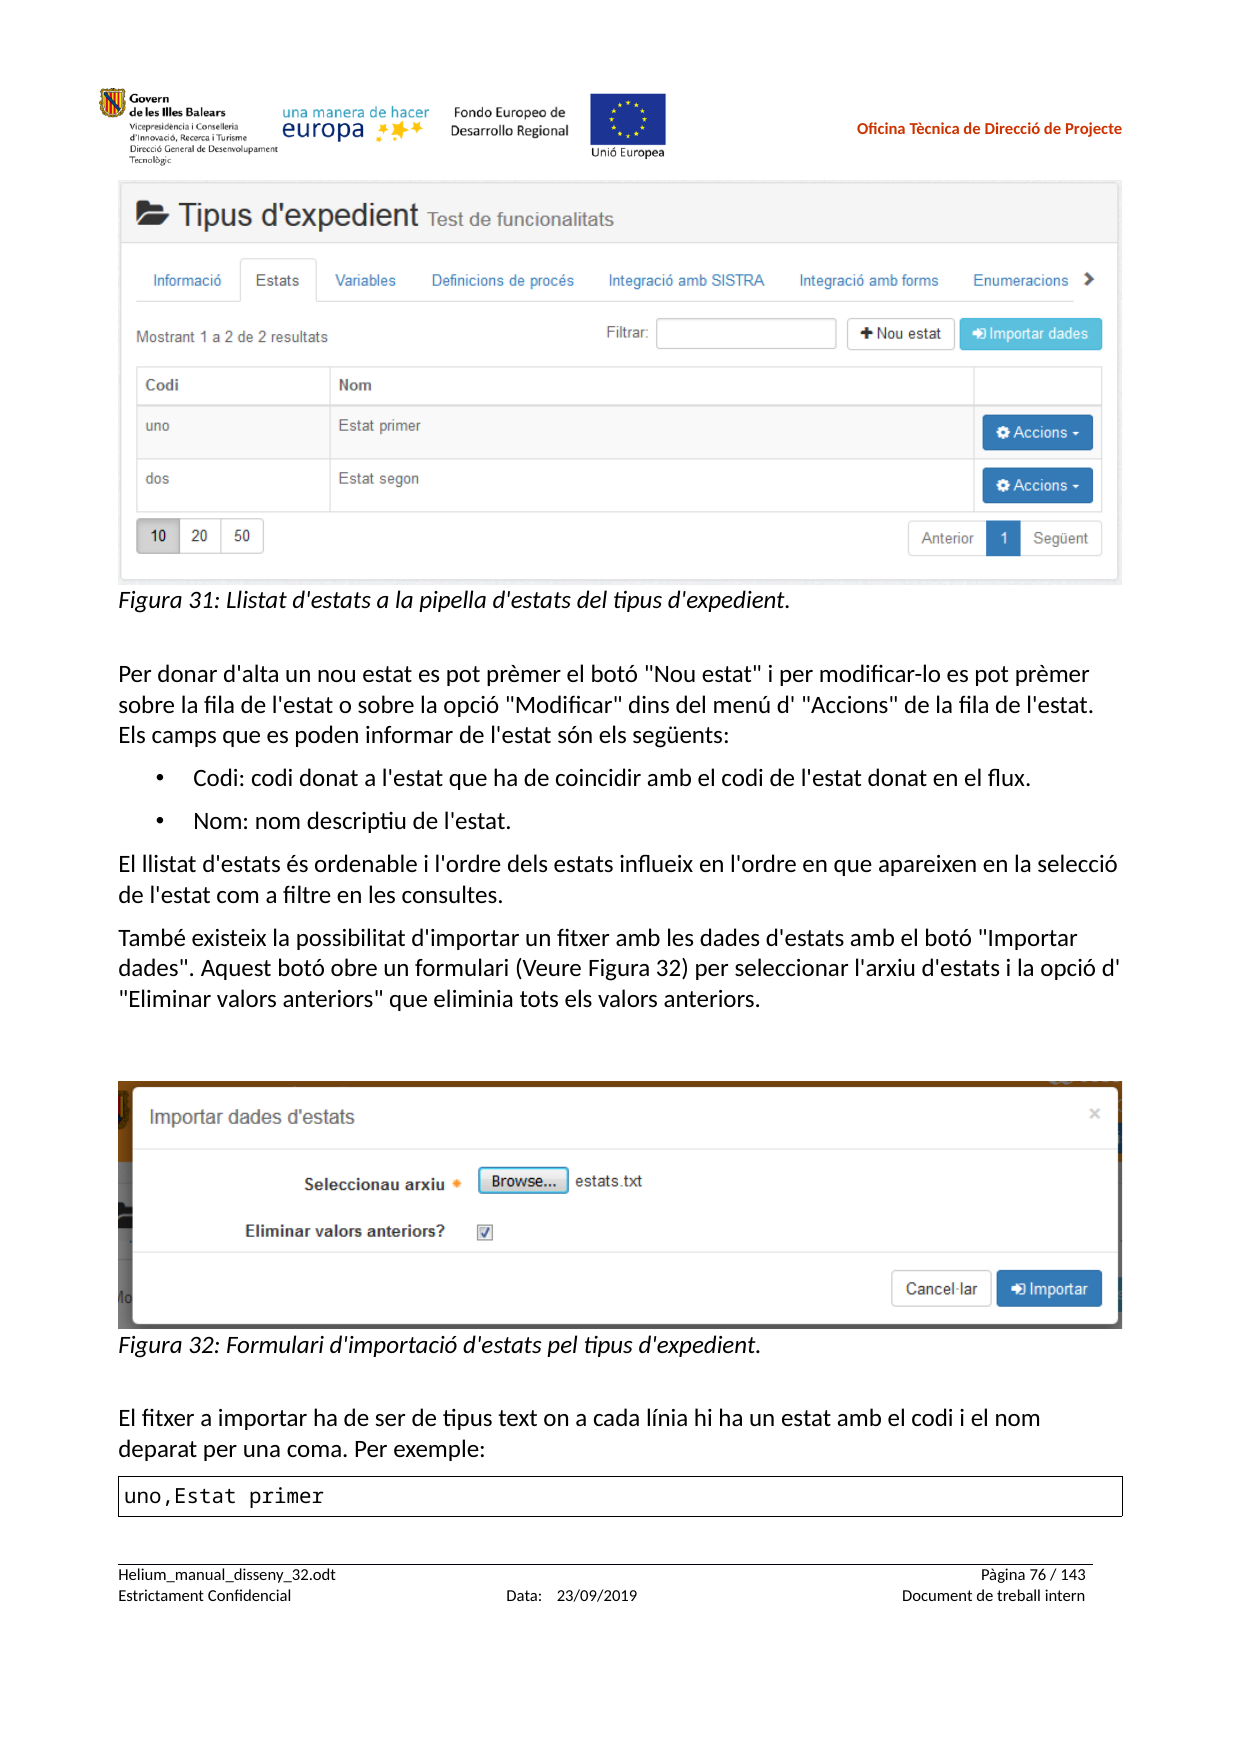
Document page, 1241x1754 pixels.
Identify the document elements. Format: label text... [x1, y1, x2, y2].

text Figura 31: Llistat d'estats a la pipella d'estats del tipus d'expedient. [118, 585, 1122, 615]
text Figura 32: Formulari d'importació d'estats pel tipus d'expedient. [118, 1329, 1122, 1359]
picture [99, 87, 668, 166]
table_header uno,Estat primer [119, 1477, 1122, 1516]
text El fitxer a importar ha de ser de tipus text on a cada línia hi ha un estat amb el codi i el nom deparat per una coma. Per exemple: [118, 1402, 1122, 1463]
text També existeix la possibilitat d'importar un fitxer amb les dades d'estats amb el botó "Importar dades". Aquest botó obre un formulari (Veure Figura 32) per seleccionar l'arxiu d'estats i la opció d' "Eliminar valors anteriors" que eliminia tots els valors anteriors. [118, 922, 1122, 1013]
text Per donar d'alta un nou estat es pot prèmer el botó "Nou estat" i per modificar-lo es pot prèmer sobre la fila de l'estat o sobre la opció "Modificar" dins del menú d' "Accions" de la fila de l'estat. Els camps que es poden informar de l'estat són els següents: [118, 658, 1122, 750]
list Nom: nom descriptiu de l'estat. [156, 805, 1122, 836]
text El llistat d'estats és ordenable i l'ordre dels estats influeix en l'ordre en que apareixen en la selecció de l'estat com a filtre en les consultes. [118, 848, 1122, 909]
picture [118, 1081, 1123, 1329]
picture [118, 180, 1123, 585]
list Codi: codi donat a l'estat que ha de coincidir amb el codi de l'estat donat en el flux. [156, 762, 1122, 793]
